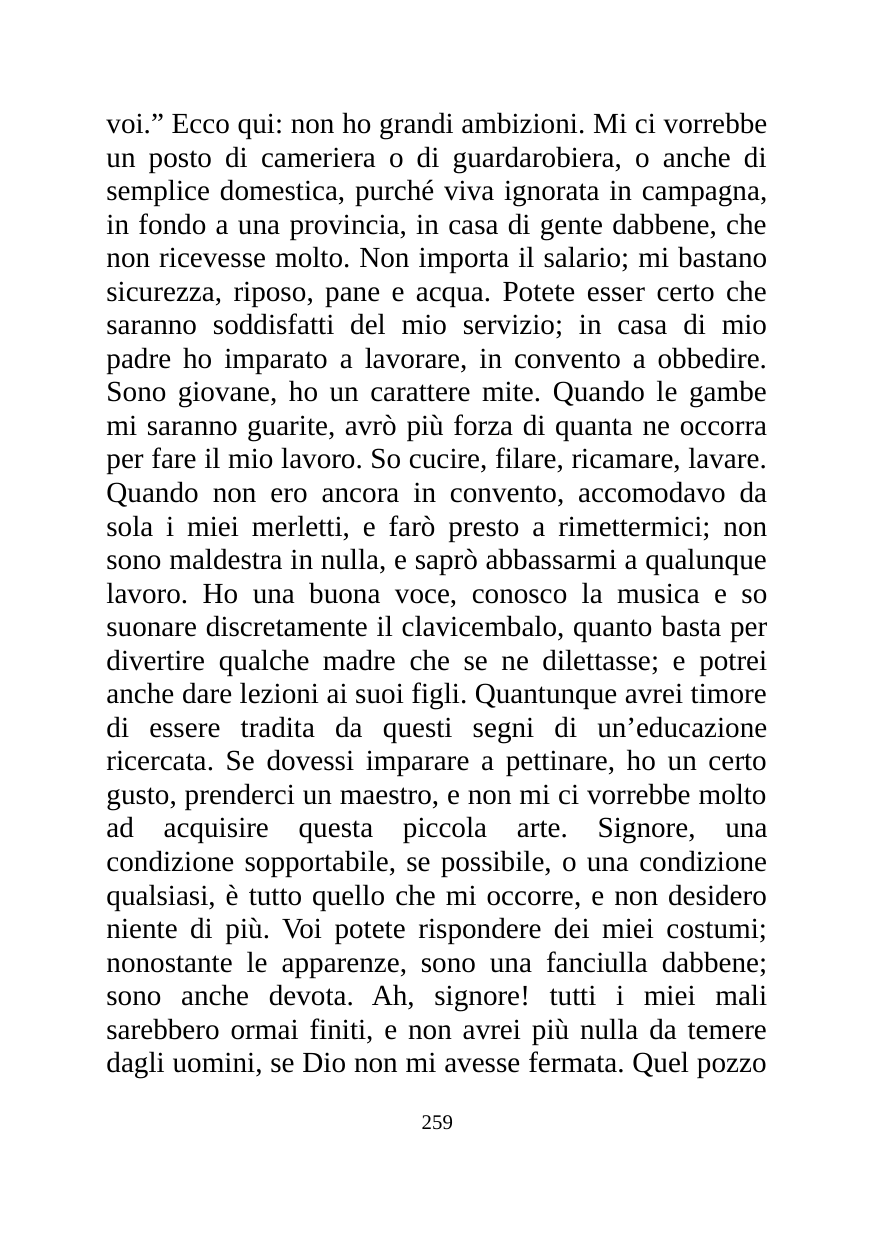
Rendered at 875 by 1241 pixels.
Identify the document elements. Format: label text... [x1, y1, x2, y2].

text voi.” Ecco qui: non ho grandi ambizioni. Mi ci vorrebbe un posto di cameriera o di guardarobiera, o anche di semplice domestica, purché viva ignorata in campagna, in fondo a una provincia, in casa di gente dabbene, che non ricevesse molto. Non importa il salario; mi bastano sicurezza, riposo, pane e acqua. Potete esser certo che saranno soddisfatti del mio servizio; in casa di mio padre ho imparato a lavorare, in convento a obbedire. Sono giovane, ho un carattere mite. Quando le gambe mi saranno guarite, avrò più forza di quanta ne occorra per fare il mio lavoro. So cucire, filare, ricamare, lavare. Quando non ero ancora in convento, accomodavo da sola i miei merletti, e farò presto a rimettermici; non sono maldestra in nulla, e saprò abbassarmi a qualunque lavoro. Ho una buona voce, conosco la musica e so suonare discretamente il clavicembalo, quanto basta per divertire qualche madre che se ne dilettasse; e potrei anche dare lezioni ai suoi figli. Quantunque avrei timore di essere tradita da questi segni di un’educazione ricercata. Se dovessi imparare a pettinare, ho un certo gusto, prenderci un maestro, e non mi ci vorrebbe molto ad acquisire questa piccola arte. Signore, una condizione sopportabile, se possibile, o una condizione qualsiasi, è tutto quello che mi occorre, e non desidero niente di più. Voi potete rispondere dei miei costumi; nonostante le apparenze, sono una fanciulla dabbene; sono anche devota. Ah, signore! tutti i miei mali sarebbero ormai finiti, e non avrei più nulla da temere dagli uomini, se Dio non mi avesse fermata. Quel pozzo [106, 106, 768, 1079]
